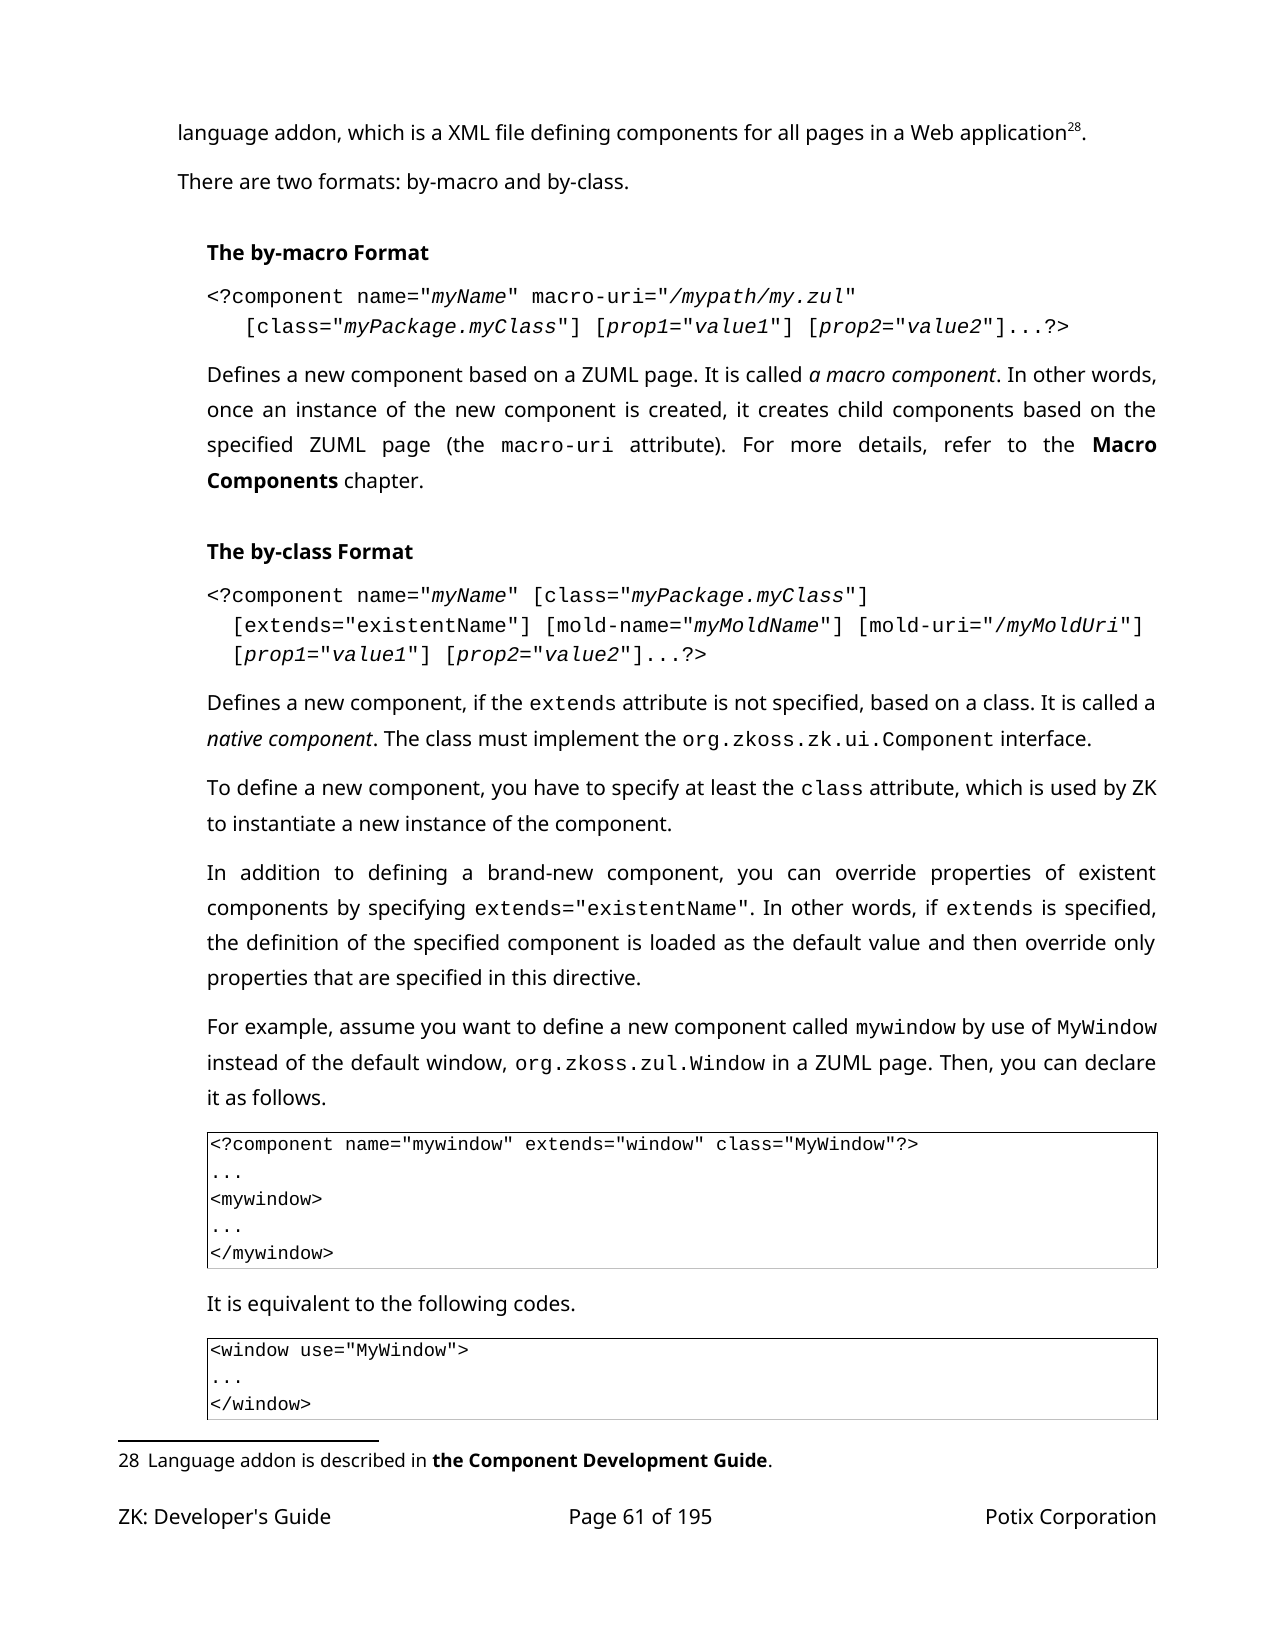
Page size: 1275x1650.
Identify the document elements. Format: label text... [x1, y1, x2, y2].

subtitle The by-class Format [207, 537, 1157, 565]
text Defines a new component based on a ZUML page. It is called a macro component. In other words, once an instance of the new component is created, it creates child components based on the specified ZUML page (the macro-uri attribute). For more details, refer to the Macro Components chapter. [207, 360, 1157, 494]
text There are two formats: by-macro and by-class. [177, 167, 1157, 195]
text <?component name="myName" [class="myPackage.myClass"] [extends="existentName"] [mold-name="myMoldName"] [mold-uri="/myMoldUri"] [prop1="value1"] [prop2="value2"]...?> [207, 586, 1157, 668]
text <mywindow> [208, 1187, 1157, 1211]
text ... [208, 1214, 1157, 1238]
text For example, assume you want to define a new component called mywindow by use of MyWindow instead of the default window, org.zkoss.zul.Window in a ZUML page. Then, you can declare it as follows. [207, 1012, 1157, 1112]
text In addition to defining a brand-new component, you can override properties of existent components by specifying extends="existentName". In other words, if extends is specified, the definition of the specified component is loaded as the default value and then override only properties that are specified in this directive. [207, 858, 1157, 992]
text To define a new component, you have to specify at least the class attribute, which is used by ZK to instantiate a new instance of the component. [207, 773, 1157, 837]
text <?component name="myName" macro-uri="/mypath/my.zul" [class="myPackage.myClass"] [prop1="value1"] [prop2="value2"]...?> [207, 287, 1157, 339]
subtitle The by-macro Format [207, 238, 1157, 266]
text Defines a new component, if the extends attribute is not specified, based on a class. It is called a native component. The class must implement the org.zkoss.zk.ui.Component interface. [207, 688, 1157, 753]
text </mywindow> [208, 1241, 1157, 1268]
text Language addon is described in the Component Development Guide. [118, 1447, 1157, 1473]
text </window> [208, 1392, 1157, 1419]
text ... [208, 1365, 1157, 1389]
text It is equivalent to the following codes. [207, 1289, 1157, 1317]
text language addon, which is a XML file defining components for all pages in a Web application. [177, 118, 1157, 146]
text ... [208, 1159, 1157, 1184]
text <?component name="mywindow" extends="window" class="MyWindow"?> [208, 1133, 1157, 1157]
text <window use="MyWindow"> [208, 1339, 1157, 1362]
